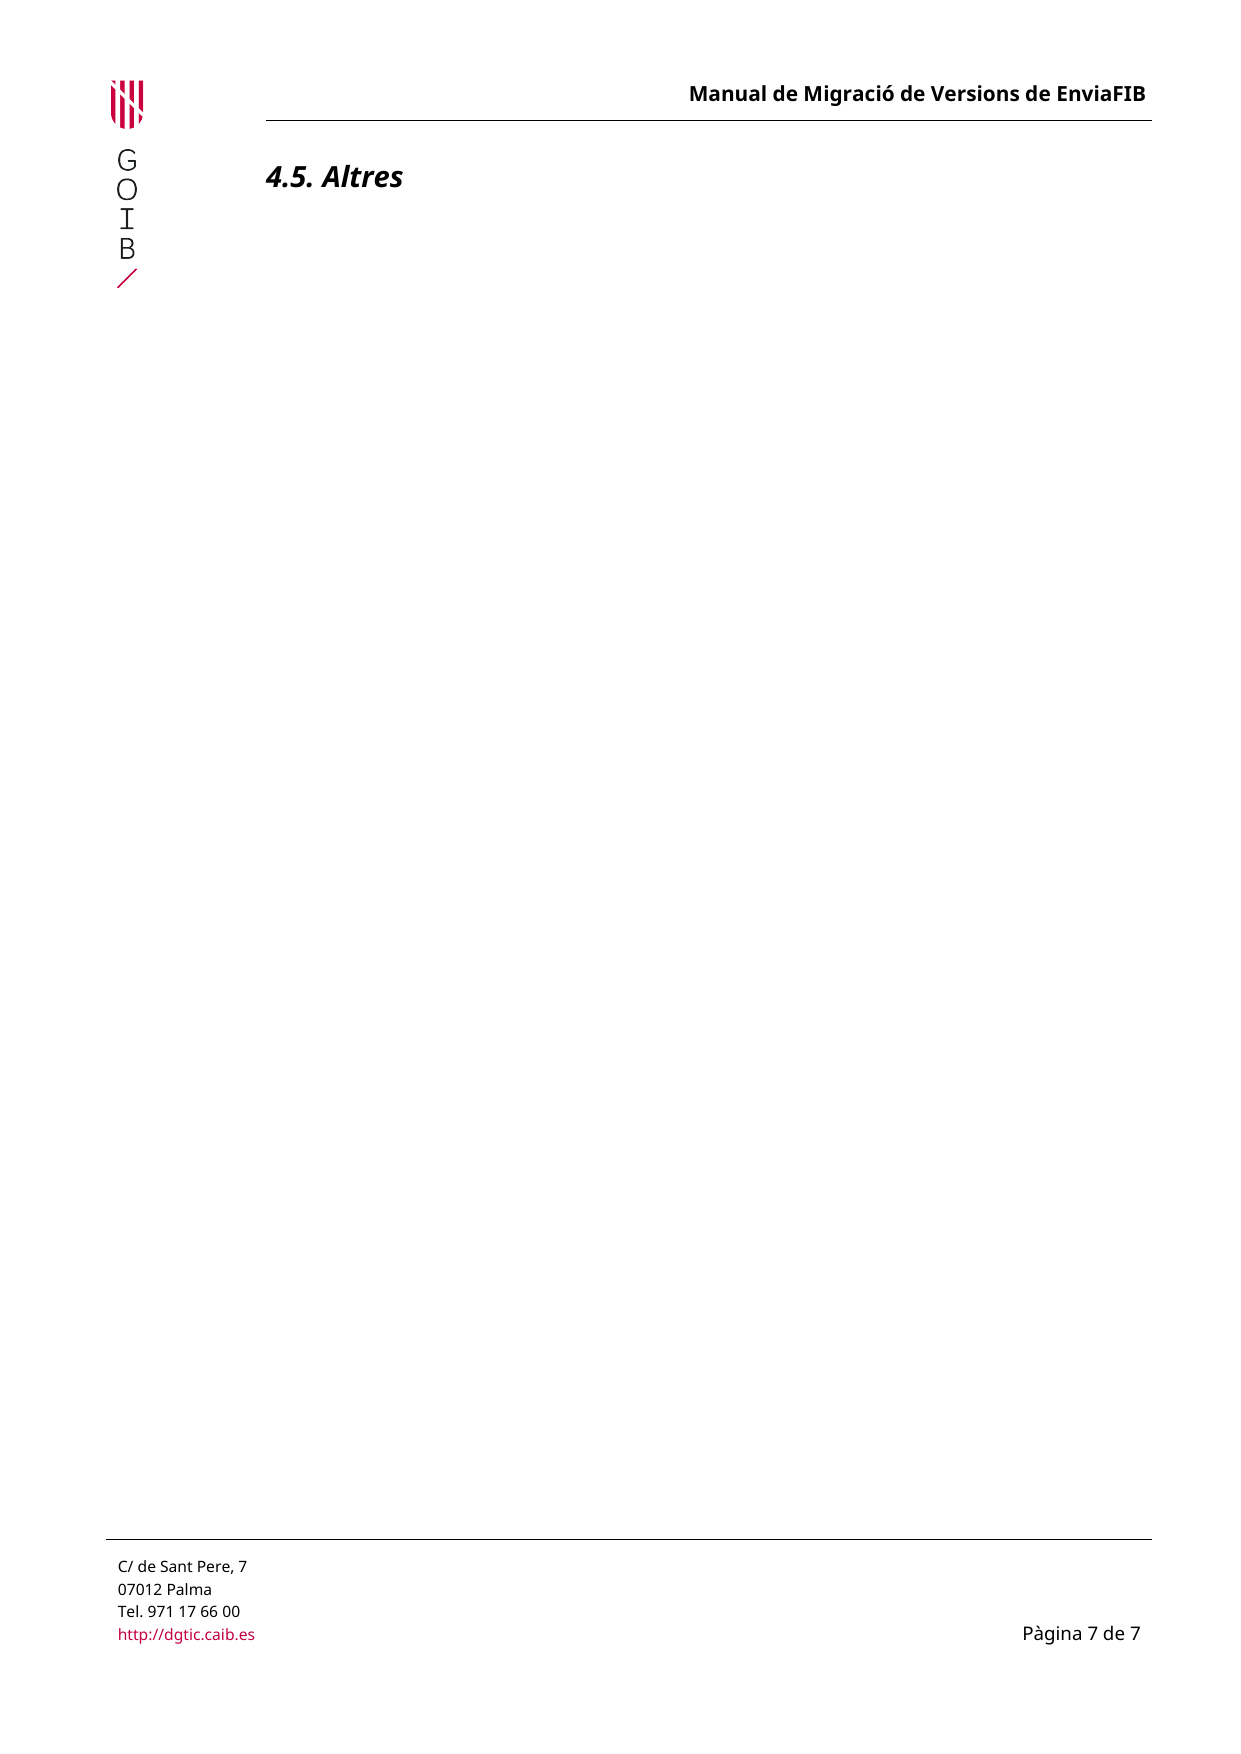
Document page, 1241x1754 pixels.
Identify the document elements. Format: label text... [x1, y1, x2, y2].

subtitle Altres [266, 156, 1152, 196]
picture [82, 57, 172, 319]
